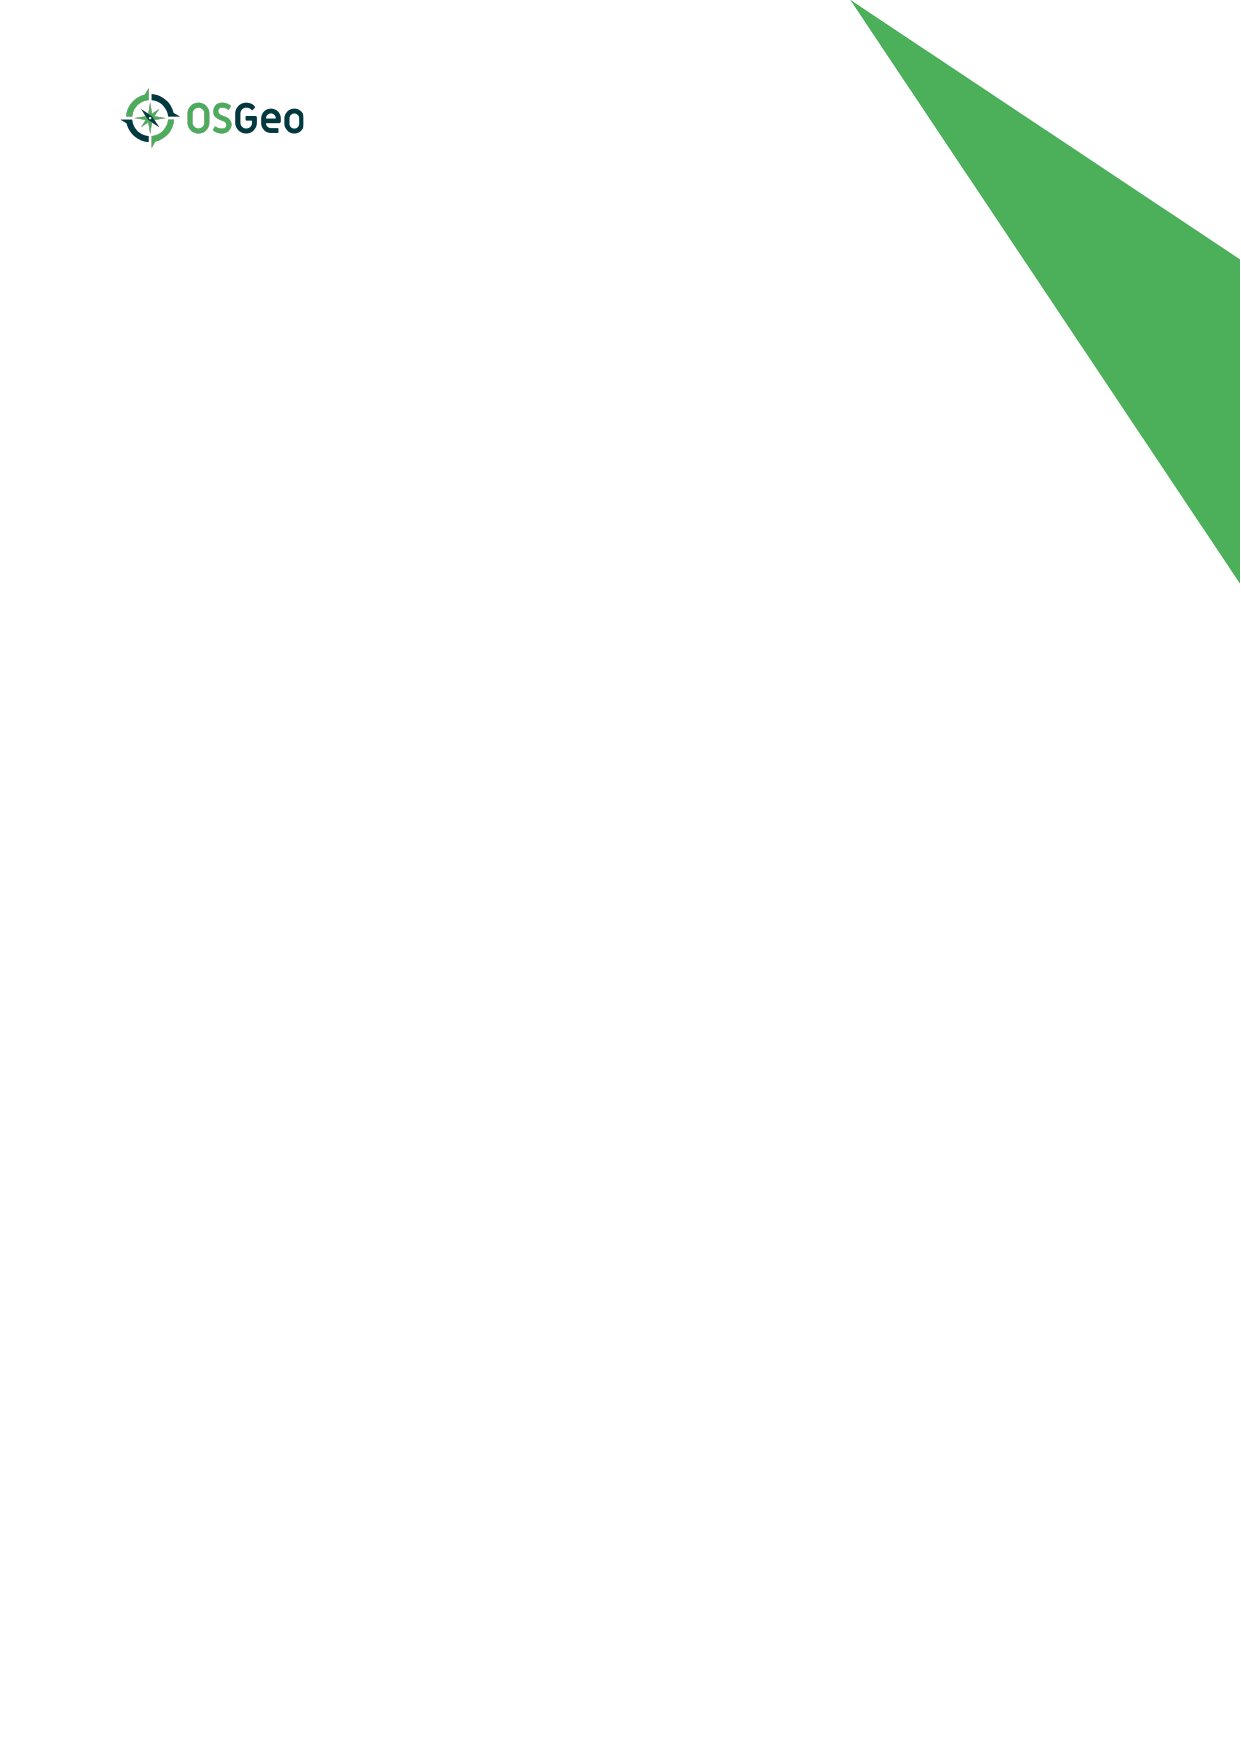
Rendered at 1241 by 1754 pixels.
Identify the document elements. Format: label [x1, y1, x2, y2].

picture [120, 88, 304, 148]
